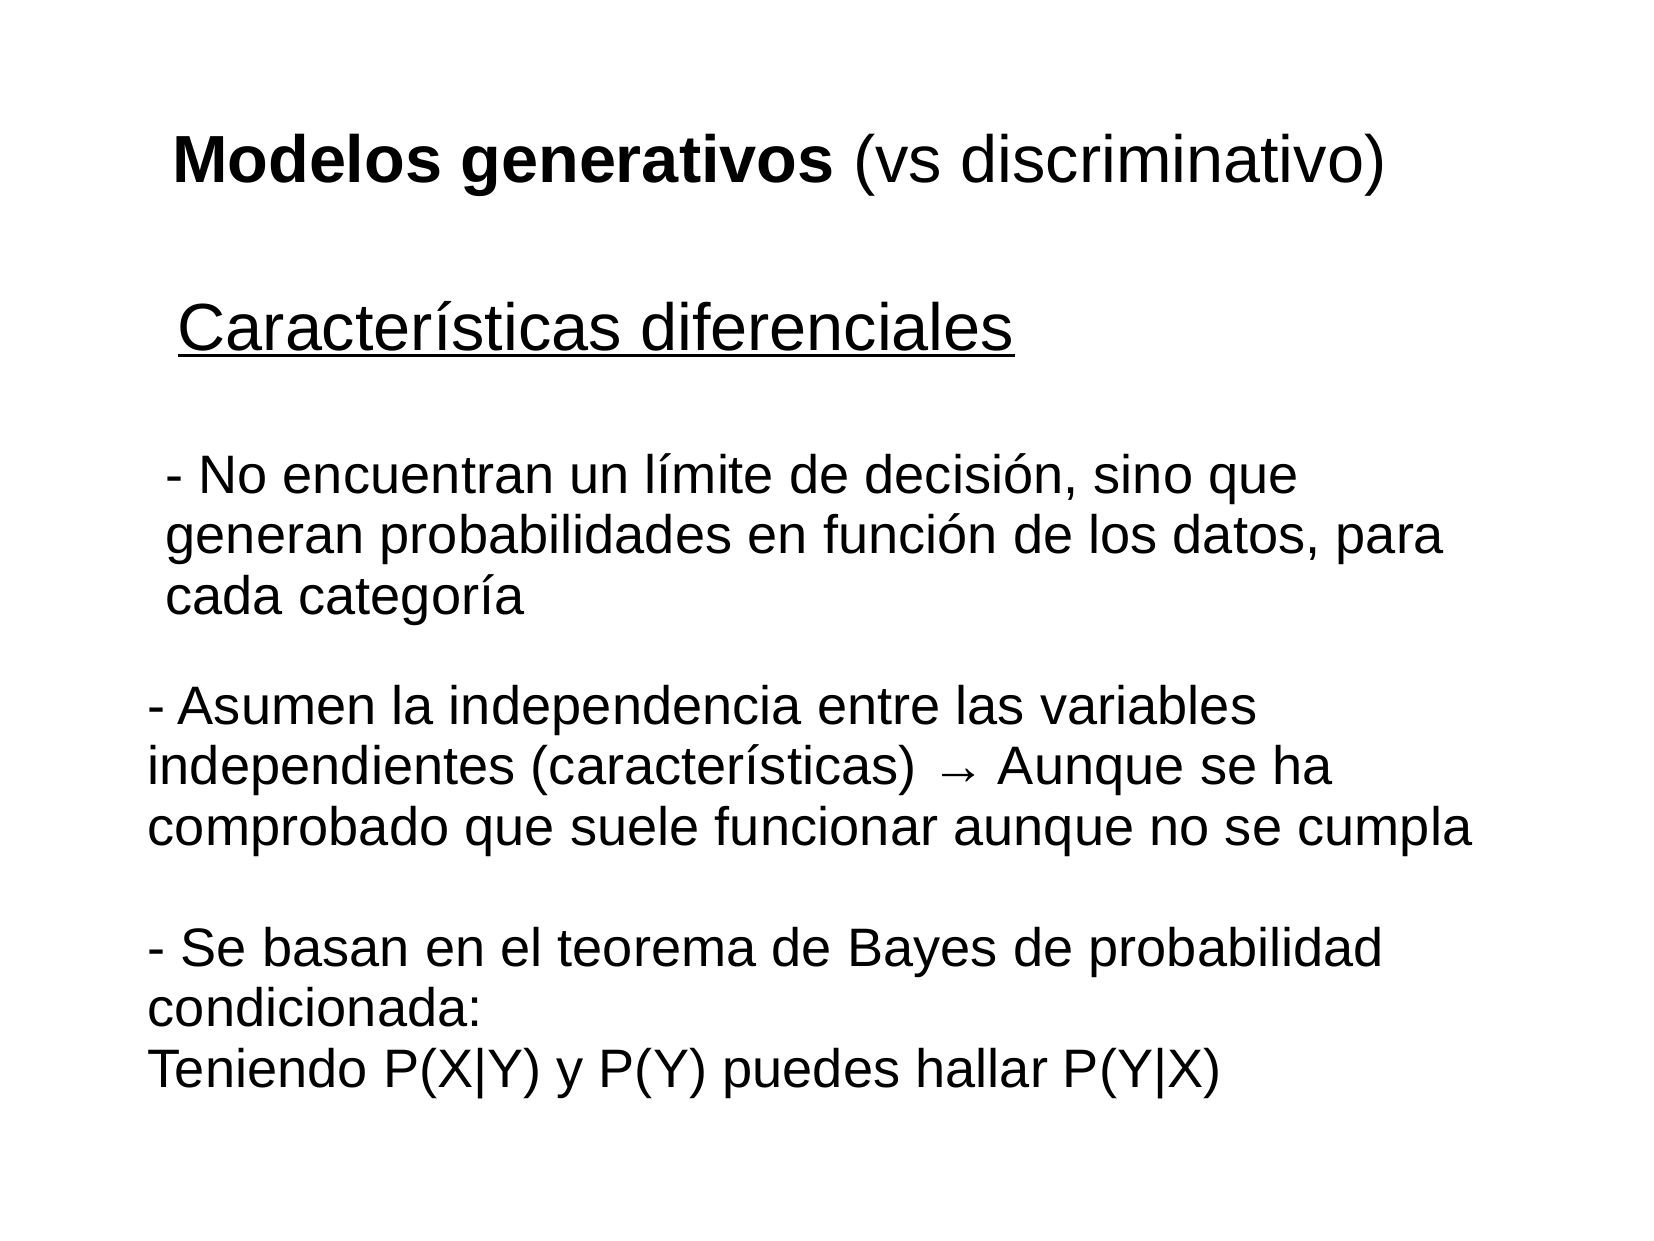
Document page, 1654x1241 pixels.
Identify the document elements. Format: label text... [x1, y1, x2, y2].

title - No encuentran un límite de decisión, sino que generan probabilidades en función de los datos, para cada categoría [165, 444, 1512, 626]
title - Asumen la independencia entre las variables independientes (características) → Aunque se ha comprobado que suele funcionar aunque no se cumpla [147, 675, 1495, 857]
title Modelos generativos (vs discriminativo) [112, 47, 1447, 272]
title - Se basan en el teorema de Bayes de probabilidad condicionada: Teniendo P(X|Y) y P(Y) puedes hallar P(Y|X) [147, 917, 1495, 1099]
title Características diferenciales [11, 251, 1182, 402]
